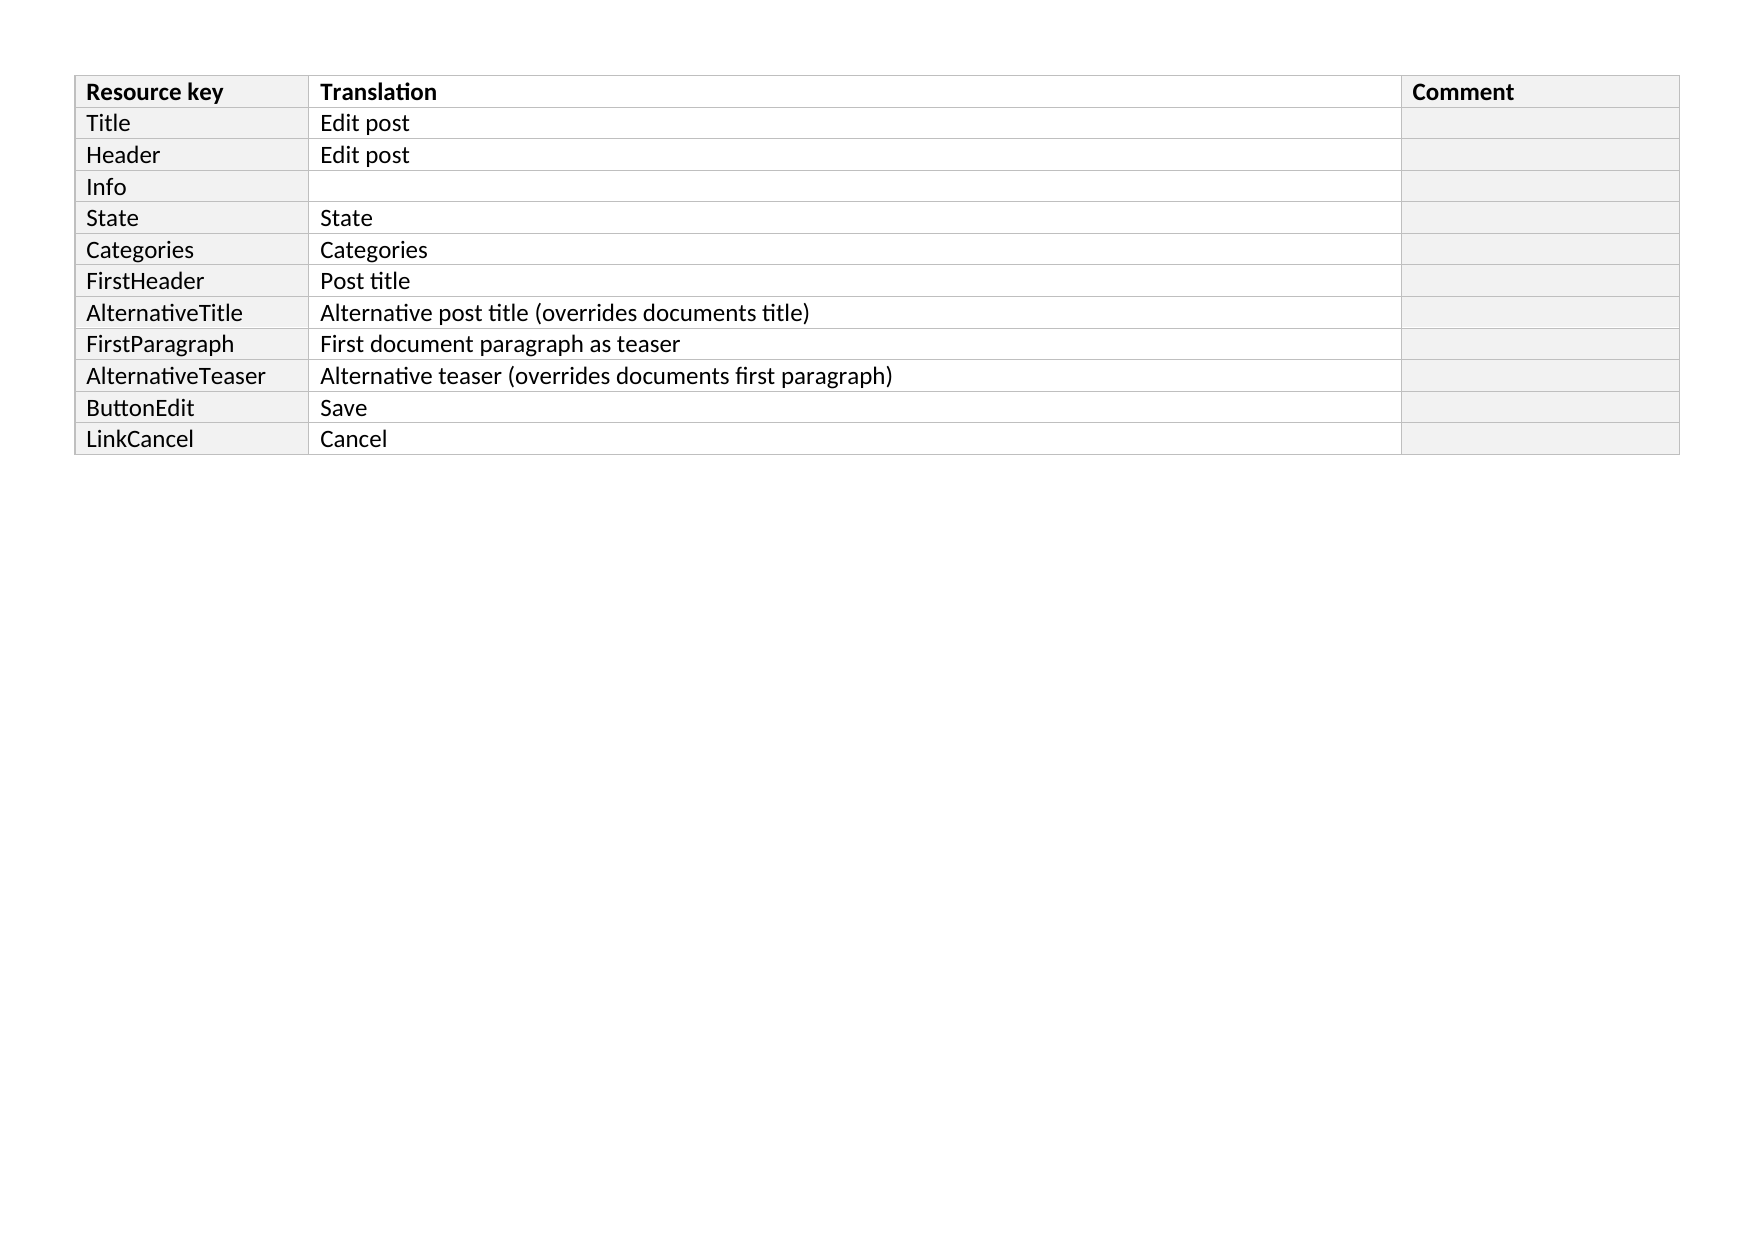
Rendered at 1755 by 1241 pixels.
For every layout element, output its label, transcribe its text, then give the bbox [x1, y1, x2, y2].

table_cell Categories [76, 234, 308, 264]
table_cell [1402, 329, 1679, 359]
table_cell [1402, 202, 1679, 233]
table_cell AlternativeTeaser [76, 360, 308, 391]
table_cell State [76, 202, 308, 233]
table_cell [1402, 234, 1679, 264]
table_cell LinkCancel [76, 423, 308, 454]
table_header Translation [309, 76, 1401, 107]
table_cell [1402, 423, 1679, 454]
table_cell AlternativeTitle [76, 297, 308, 327]
table_cell First document paragraph as teaser [309, 329, 1401, 359]
table_cell [1402, 108, 1679, 138]
table_cell [1402, 139, 1679, 170]
table_cell [1402, 171, 1679, 201]
table_cell [1402, 392, 1679, 422]
table_cell ButtonEdit [76, 392, 308, 422]
table_cell FirstHeader [76, 265, 308, 296]
table_cell Categories [309, 234, 1401, 264]
table_cell State [309, 202, 1401, 233]
table_cell Edit post [309, 108, 1401, 138]
table_cell [309, 171, 1401, 201]
table_cell Title [76, 108, 308, 138]
table_cell Info [76, 171, 308, 201]
table_cell Alternative teaser (overrides documents first paragraph) [309, 360, 1401, 391]
table_cell Cancel [309, 423, 1401, 454]
table_cell Save [309, 392, 1401, 422]
table_header Resource key [76, 76, 308, 107]
table_cell Post title [309, 265, 1401, 296]
table_cell [1402, 297, 1679, 327]
table_header Comment [1402, 76, 1679, 107]
table_cell [1402, 360, 1679, 391]
table_cell Alternative post title (overrides documents title) [309, 297, 1401, 327]
table_cell FirstParagraph [76, 329, 308, 359]
table_cell Edit post [309, 139, 1401, 170]
table_cell Header [76, 139, 308, 170]
table_cell [1402, 265, 1679, 296]
